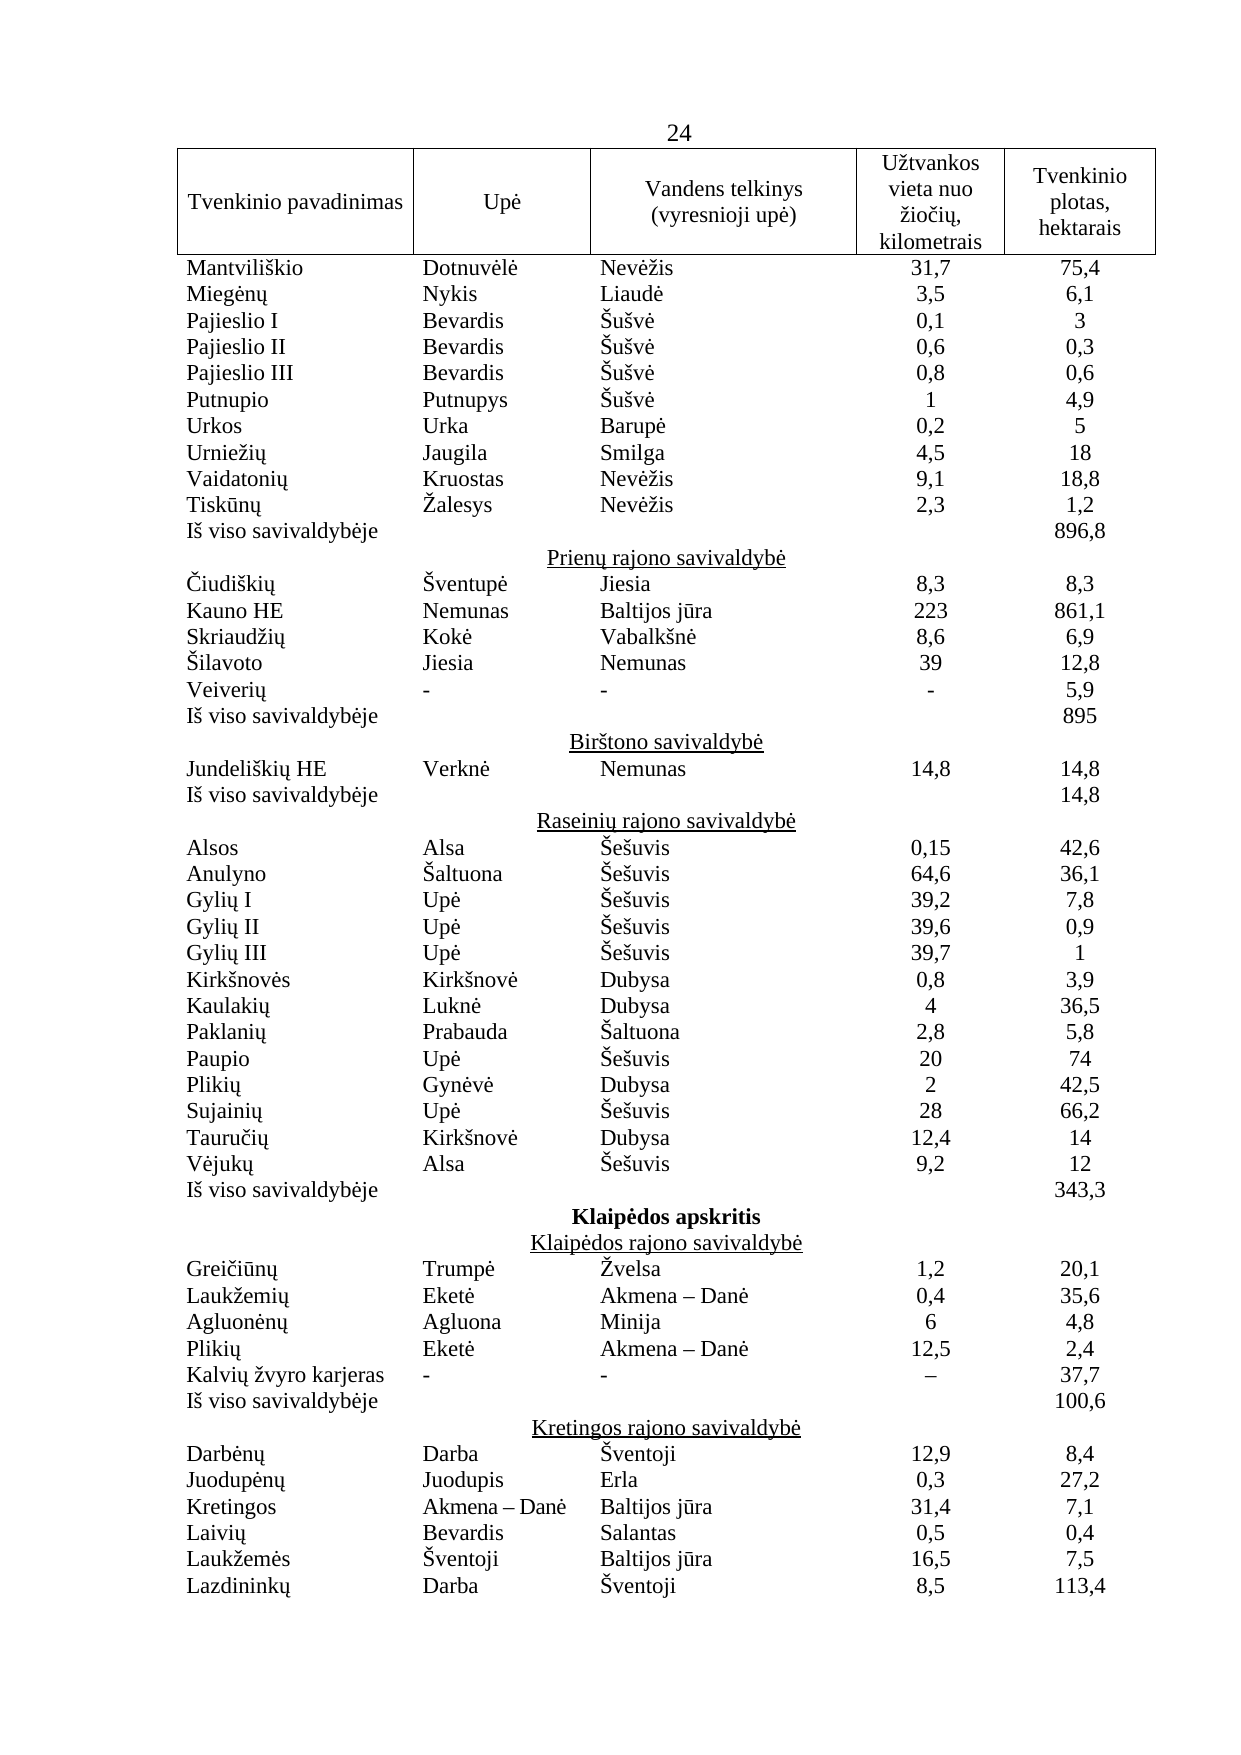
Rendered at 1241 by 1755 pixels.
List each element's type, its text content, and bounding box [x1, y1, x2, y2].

table_cell Vabalkšnė [591, 623, 857, 649]
table_cell 14,8 [1005, 755, 1155, 781]
table_cell Klaipėdos apskritis [177, 1203, 1155, 1229]
table_cell Eketė [414, 1335, 591, 1361]
table_cell 12,9 [857, 1440, 1004, 1466]
table_cell Bevardis [414, 360, 591, 386]
table_cell Upė [414, 1098, 591, 1124]
table_cell Agluona [414, 1308, 591, 1334]
table_cell 0,4 [857, 1282, 1004, 1308]
table_cell 0,6 [1005, 360, 1155, 386]
table_cell [857, 702, 1004, 728]
table_cell 3,5 [857, 280, 1004, 307]
table_cell Šešuvis [591, 913, 857, 939]
table_cell 14,8 [1005, 781, 1155, 807]
table_cell 8,6 [857, 623, 1004, 649]
table_cell Akmena – Danė [591, 1282, 857, 1308]
table_cell [857, 781, 1004, 807]
table_cell 14 [1005, 1124, 1155, 1150]
table_cell 8,5 [857, 1572, 1004, 1598]
table_cell Birštono savivaldybė [177, 729, 1155, 755]
table_cell Šušvė [591, 386, 857, 412]
table_cell Iš viso savivaldybėje [177, 1387, 413, 1414]
table_cell 0,3 [857, 1466, 1004, 1493]
table_cell [414, 702, 591, 728]
table_cell Šventoji [591, 1440, 857, 1466]
table_cell 20 [857, 1045, 1004, 1071]
table_cell Darba [414, 1572, 591, 1598]
table_cell Nevėžis [591, 465, 857, 491]
table_cell 0,15 [857, 834, 1004, 860]
table_cell 896,8 [1005, 518, 1155, 544]
table_cell Upė [414, 887, 591, 913]
table_cell Upė [414, 1045, 591, 1071]
table_cell 1,2 [857, 1256, 1004, 1282]
table_cell Tiskūnų [177, 491, 413, 518]
table_cell [591, 1176, 857, 1203]
table_cell Klaipėdos rajono savivaldybė [177, 1229, 1155, 1256]
table_cell Putnupio [177, 386, 413, 412]
table_cell 5 [1005, 412, 1155, 438]
table_cell 3,9 [1005, 966, 1155, 992]
table_cell 4,5 [857, 439, 1004, 465]
table_cell 39,7 [857, 939, 1004, 966]
table_cell Prienų rajono savivaldybė [177, 544, 1155, 570]
table_cell Kruostas [414, 465, 591, 491]
table_cell 223 [857, 597, 1004, 623]
table_cell [591, 518, 857, 544]
table_cell Nemunas [414, 597, 591, 623]
table_cell Bevardis [414, 307, 591, 333]
table_cell Juodupis [414, 1466, 591, 1493]
table_cell 0,2 [857, 412, 1004, 438]
table_cell 6 [857, 1308, 1004, 1334]
table_cell Bevardis [414, 1519, 591, 1545]
table_cell Čiudiškių [177, 570, 413, 597]
table_cell 8,3 [857, 570, 1004, 597]
table_cell Dubysa [591, 1071, 857, 1097]
table_cell Paklanių [177, 1018, 413, 1045]
table_cell 9,2 [857, 1150, 1004, 1176]
table_cell Liaudė [591, 280, 857, 307]
table_cell Šešuvis [591, 1045, 857, 1071]
table_cell 5,8 [1005, 1018, 1155, 1045]
table_cell 0,1 [857, 307, 1004, 333]
table_cell Anulyno [177, 860, 413, 887]
table_cell 895 [1005, 702, 1155, 728]
table_cell Iš viso savivaldybėje [177, 781, 413, 807]
table_cell Miegėnų [177, 280, 413, 307]
table_cell Dubysa [591, 966, 857, 992]
table_cell Lazdininkų [177, 1572, 413, 1598]
table_cell 20,1 [1005, 1256, 1155, 1282]
table_cell 12,5 [857, 1335, 1004, 1361]
table_cell 12 [1005, 1150, 1155, 1176]
table_cell Smilga [591, 439, 857, 465]
table_header Užtvankos vieta nuo žiočių, kilometrais [857, 149, 1004, 254]
table_cell Žalesys [414, 491, 591, 518]
table_cell 36,5 [1005, 992, 1155, 1018]
table_cell 6,1 [1005, 280, 1155, 307]
table_cell 0,4 [1005, 1519, 1155, 1545]
table_cell 36,1 [1005, 860, 1155, 887]
table_cell 35,6 [1005, 1282, 1155, 1308]
table_cell 1,2 [1005, 491, 1155, 518]
table_cell 4,8 [1005, 1308, 1155, 1334]
table_cell 861,1 [1005, 597, 1155, 623]
table_cell 0,6 [857, 333, 1004, 359]
table_cell 37,7 [1005, 1361, 1155, 1387]
table_cell Šilavoto [177, 649, 413, 676]
table_cell Laukžemių [177, 1282, 413, 1308]
table_cell 31,4 [857, 1493, 1004, 1519]
table_cell Kirkšnovė [414, 1124, 591, 1150]
table_cell Eketė [414, 1282, 591, 1308]
table_cell Laukžemės [177, 1545, 413, 1572]
table_cell Alsa [414, 834, 591, 860]
table_cell 31,7 [857, 255, 1004, 280]
table_cell 7,1 [1005, 1493, 1155, 1519]
table_cell - [591, 1361, 857, 1387]
table_cell Agluonėnų [177, 1308, 413, 1334]
table_cell Jundeliškių HE [177, 755, 413, 781]
table_cell 9,1 [857, 465, 1004, 491]
table_cell Plikių [177, 1071, 413, 1097]
table_cell 2,3 [857, 491, 1004, 518]
table_cell Pajieslio III [177, 360, 413, 386]
table_cell Kretingos [177, 1493, 413, 1519]
table_cell Dubysa [591, 992, 857, 1018]
table_cell 18 [1005, 439, 1155, 465]
table_cell - [414, 676, 591, 702]
table_cell 1 [857, 386, 1004, 412]
table_cell Sujainių [177, 1098, 413, 1124]
table_cell Iš viso savivaldybėje [177, 1176, 413, 1203]
table_cell Gylių I [177, 887, 413, 913]
table_cell 42,5 [1005, 1071, 1155, 1097]
table_cell Kretingos rajono savivaldybė [177, 1414, 1155, 1440]
table_cell 0,3 [1005, 333, 1155, 359]
table_cell 343,3 [1005, 1176, 1155, 1203]
table_cell 7,8 [1005, 887, 1155, 913]
table_cell Gynėvė [414, 1071, 591, 1097]
table_cell Upė [414, 939, 591, 966]
table_cell Kalvių žvyro karjeras [177, 1361, 413, 1387]
table_cell Plikių [177, 1335, 413, 1361]
table_cell 2 [857, 1071, 1004, 1097]
table_cell 5,9 [1005, 676, 1155, 702]
table_cell Salantas [591, 1519, 857, 1545]
table_cell [414, 781, 591, 807]
table_cell 0,8 [857, 360, 1004, 386]
table_cell 74 [1005, 1045, 1155, 1071]
table_header Tvenkinio plotas, hektarais [1005, 149, 1155, 254]
table_cell Urniežių [177, 439, 413, 465]
table_cell Tauručių [177, 1124, 413, 1150]
table_cell Alsa [414, 1150, 591, 1176]
table_cell [591, 1387, 857, 1414]
table_cell 12,4 [857, 1124, 1004, 1150]
table_cell Akmena – Danė [414, 1493, 591, 1519]
table_cell Šaltuona [591, 1018, 857, 1045]
table_cell Kaulakių [177, 992, 413, 1018]
table_cell Kirkšnovė [414, 966, 591, 992]
table_cell [414, 1176, 591, 1203]
table_cell Pajieslio II [177, 333, 413, 359]
table_cell Urkos [177, 412, 413, 438]
table_cell Šešuvis [591, 834, 857, 860]
table_cell Šešuvis [591, 887, 857, 913]
table_cell 64,6 [857, 860, 1004, 887]
table_cell Barupė [591, 412, 857, 438]
table_cell Trumpė [414, 1256, 591, 1282]
table_cell 6,9 [1005, 623, 1155, 649]
table_cell Laivių [177, 1519, 413, 1545]
table_cell Putnupys [414, 386, 591, 412]
table_cell Kirkšnovės [177, 966, 413, 992]
table_cell 28 [857, 1098, 1004, 1124]
table_cell Urka [414, 412, 591, 438]
table_cell Jiesia [591, 570, 857, 597]
table_cell Šventupė [414, 570, 591, 597]
table_cell Nemunas [591, 755, 857, 781]
table_cell 39,2 [857, 887, 1004, 913]
table_cell Paupio [177, 1045, 413, 1071]
table_cell 2,8 [857, 1018, 1004, 1045]
table_header Upė [414, 149, 590, 254]
table_cell [857, 1387, 1004, 1414]
table_cell [857, 518, 1004, 544]
table_cell Luknė [414, 992, 591, 1018]
table_cell 39,6 [857, 913, 1004, 939]
table_cell Nykis [414, 280, 591, 307]
table_cell 7,5 [1005, 1545, 1155, 1572]
table_cell Kokė [414, 623, 591, 649]
table_cell 100,6 [1005, 1387, 1155, 1414]
table_cell [414, 1387, 591, 1414]
table_cell [414, 518, 591, 544]
table_cell Baltijos jūra [591, 597, 857, 623]
table_cell Nevėžis [591, 491, 857, 518]
table_cell Šventoji [414, 1545, 591, 1572]
table_cell Baltijos jūra [591, 1493, 857, 1519]
table_cell Minija [591, 1308, 857, 1334]
table_cell Raseinių rajono savivaldybė [177, 808, 1155, 834]
table_cell Šešuvis [591, 860, 857, 887]
table_cell Jaugila [414, 439, 591, 465]
table_cell Kauno HE [177, 597, 413, 623]
table_cell 27,2 [1005, 1466, 1155, 1493]
table_cell Juodupėnų [177, 1466, 413, 1493]
table_cell 0,9 [1005, 913, 1155, 939]
table_cell Vaidatonių [177, 465, 413, 491]
table_cell 4,9 [1005, 386, 1155, 412]
table_cell [591, 781, 857, 807]
table_cell [591, 702, 857, 728]
table_cell Bevardis [414, 333, 591, 359]
table_cell Prabauda [414, 1018, 591, 1045]
table_cell Akmena – Danė [591, 1335, 857, 1361]
table_cell 0,8 [857, 966, 1004, 992]
table_cell 4 [857, 992, 1004, 1018]
table_cell 66,2 [1005, 1098, 1155, 1124]
table_cell 14,8 [857, 755, 1004, 781]
table_cell Gylių III [177, 939, 413, 966]
table_cell 12,8 [1005, 649, 1155, 676]
table_cell 1 [1005, 939, 1155, 966]
table_cell [857, 1176, 1004, 1203]
table_cell 42,6 [1005, 834, 1155, 860]
table_cell 16,5 [857, 1545, 1004, 1572]
table_cell 8,3 [1005, 570, 1155, 597]
table_cell 0,5 [857, 1519, 1004, 1545]
table_header Tvenkinio pavadinimas [178, 149, 413, 254]
table_cell Vėjukų [177, 1150, 413, 1176]
table_cell Veiverių [177, 676, 413, 702]
table_cell Skriaudžių [177, 623, 413, 649]
table_cell Dubysa [591, 1124, 857, 1150]
table_cell Šešuvis [591, 1098, 857, 1124]
table_header Vandens telkinys (vyresnioji upė) [591, 149, 856, 254]
table_cell Iš viso savivaldybėje [177, 702, 413, 728]
table_cell Verknė [414, 755, 591, 781]
table_cell Gylių II [177, 913, 413, 939]
table_cell Šešuvis [591, 1150, 857, 1176]
table_cell Pajieslio I [177, 307, 413, 333]
table_cell 75,4 [1005, 255, 1155, 280]
table_cell Iš viso savivaldybėje [177, 518, 413, 544]
table_cell – [857, 1361, 1004, 1387]
table_cell 8,4 [1005, 1440, 1155, 1466]
table_cell Darba [414, 1440, 591, 1466]
table_cell Šventoji [591, 1572, 857, 1598]
table_cell Šušvė [591, 307, 857, 333]
table_cell - [414, 1361, 591, 1387]
table_cell Jiesia [414, 649, 591, 676]
table_cell Greičiūnų [177, 1256, 413, 1282]
table_cell Nemunas [591, 649, 857, 676]
table_cell Šaltuona [414, 860, 591, 887]
table_cell Šušvė [591, 360, 857, 386]
table_cell Dotnuvėlė [414, 255, 591, 280]
table_cell Mantviliškio [177, 255, 413, 280]
table_cell Žvelsa [591, 1256, 857, 1282]
table_cell - [857, 676, 1004, 702]
table_cell 39 [857, 649, 1004, 676]
table_cell - [591, 676, 857, 702]
table_cell 113,4 [1005, 1572, 1155, 1598]
table_cell Baltijos jūra [591, 1545, 857, 1572]
table_cell Upė [414, 913, 591, 939]
table_cell 2,4 [1005, 1335, 1155, 1361]
table_cell Erla [591, 1466, 857, 1493]
table_cell Darbėnų [177, 1440, 413, 1466]
table_cell Nevėžis [591, 255, 857, 280]
table_cell 3 [1005, 307, 1155, 333]
table_cell Šušvė [591, 333, 857, 359]
table_cell 18,8 [1005, 465, 1155, 491]
table_cell Šešuvis [591, 939, 857, 966]
table_cell Alsos [177, 834, 413, 860]
